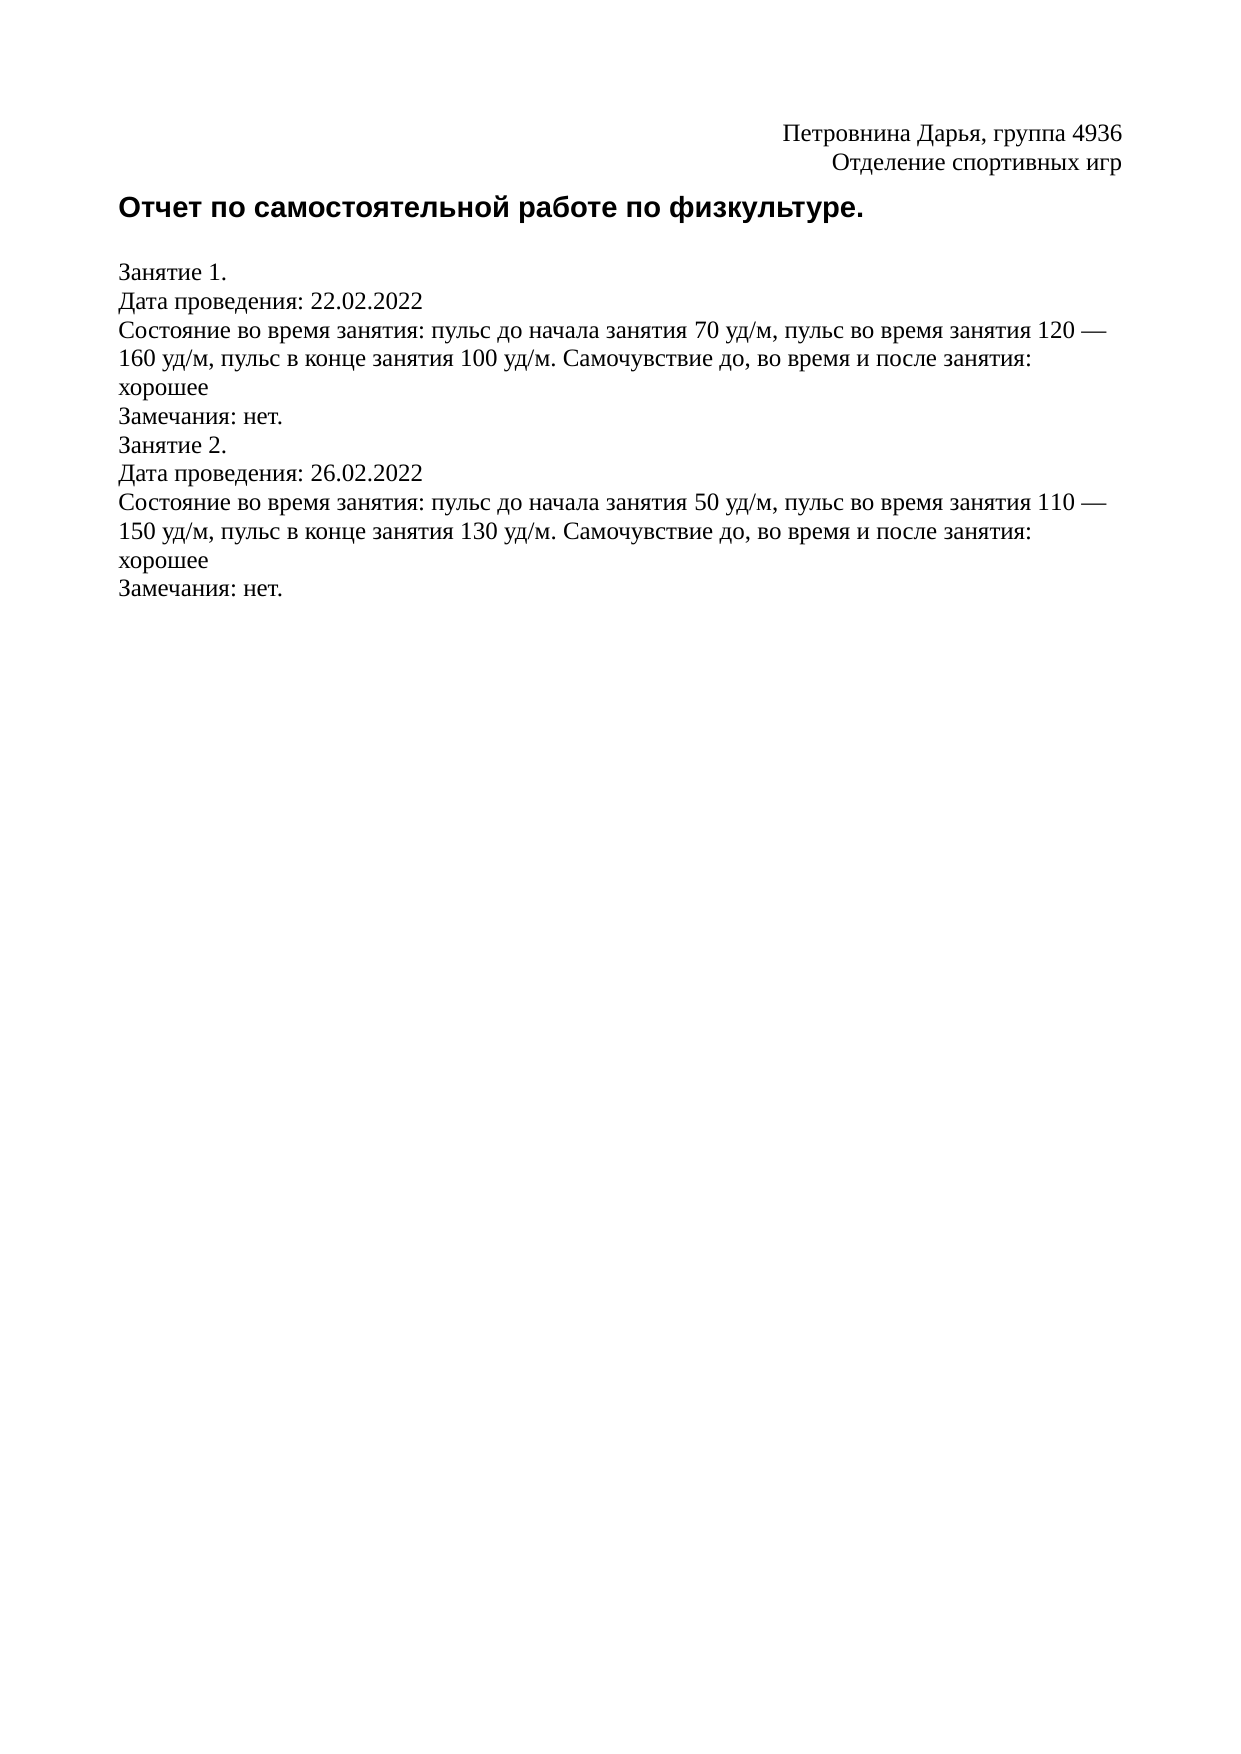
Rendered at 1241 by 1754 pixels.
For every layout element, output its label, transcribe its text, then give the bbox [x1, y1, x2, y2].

text Занятие 2. Дата проведения: 26.02.2022 Состояние во время занятия: пульс до начала занятия 50 уд/м, пульс во время занятия 110 — 150 уд/м, пульс в конце занятия 130 уд/м. Самочувствие до, во время и после занятия: хорошее Замечания: нет. [118, 430, 1122, 602]
text Занятие 1. Дата проведения: 22.02.2022 [118, 257, 1122, 315]
text Петровнина Дарья, группа 4936 Отделение спортивных игр [118, 118, 1122, 176]
text Состояние во время занятия: пульс до начала занятия 70 уд/м, пульс во время занятия 120 — 160 уд/м, пульс в конце занятия 100 уд/м. Самочувствие до, во время и после занятия: хорошее Замечания: нет. [118, 315, 1122, 430]
subtitle Отчет по самостоятельной работе по физкультуре. [118, 190, 1122, 257]
